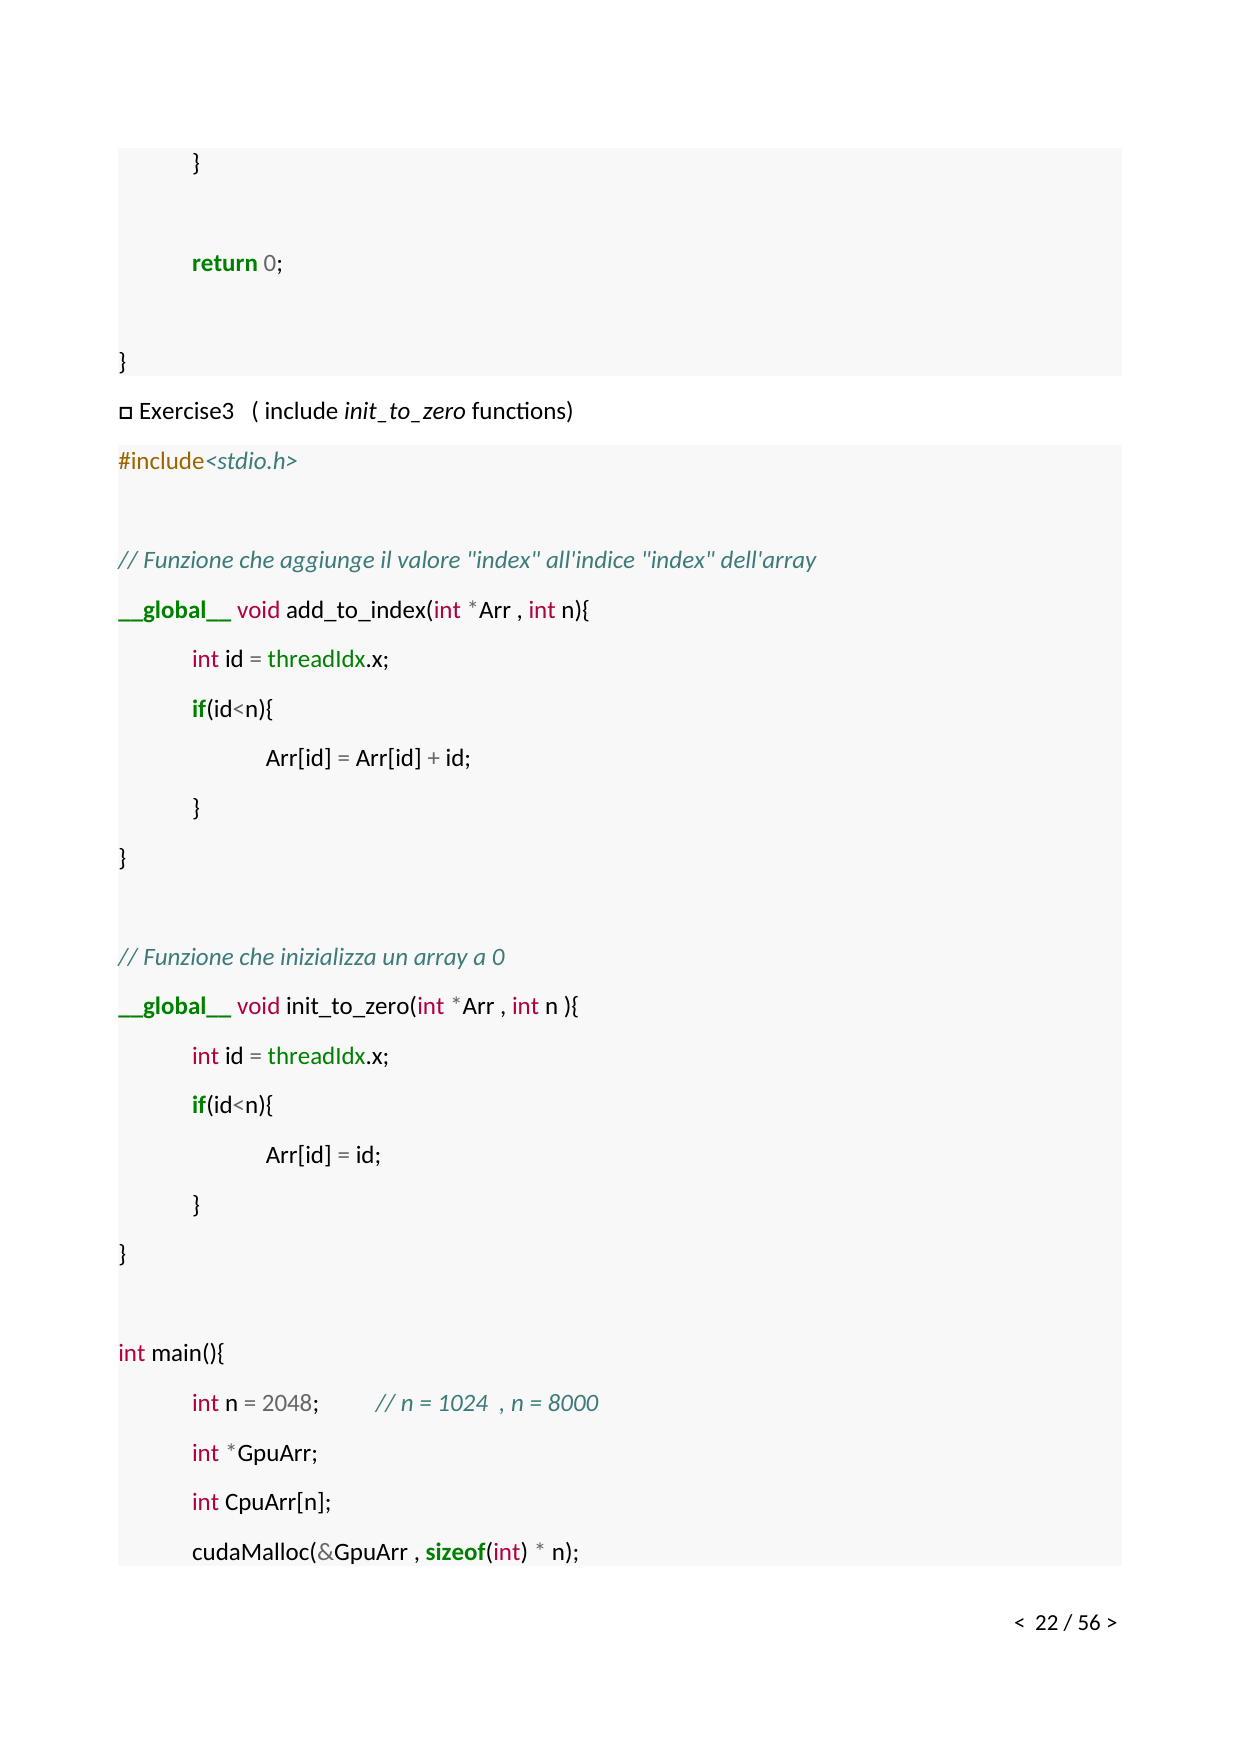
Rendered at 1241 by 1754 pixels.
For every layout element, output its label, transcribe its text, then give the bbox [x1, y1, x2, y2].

text __global__ void add_to_index(int *Arr , int n){ [118, 594, 1122, 624]
text } [118, 346, 1122, 376]
text } [118, 842, 1122, 872]
text } [118, 1189, 1122, 1219]
text cudaMalloc(&GpuArr , sizeof(int) * n); [118, 1536, 1122, 1566]
text Arr[id] = Arr[id] + id; [118, 743, 1122, 773]
text Arr[id] = id; [118, 1139, 1122, 1170]
text #include<stdio.h> [118, 445, 1122, 476]
text return 0; [118, 247, 1122, 277]
text int id = threadIdx.x; [118, 1040, 1122, 1071]
text int n = 2048; // n = 1024 , n = 8000 [118, 1387, 1122, 1418]
text int main(){ [118, 1338, 1122, 1368]
text int *GpuArr; [118, 1437, 1122, 1467]
text // Funzione che inizializza un array a 0 [118, 941, 1122, 971]
text // Funzione che aggiunge il valore "index" all'indice "index" dell'array [118, 544, 1122, 575]
text } [118, 792, 1122, 823]
text □ Exercise3 ( include init_to_zero functions) [118, 396, 1122, 426]
text if(id<n){ [118, 693, 1122, 723]
text } [118, 148, 1122, 178]
text } [118, 1238, 1122, 1269]
text int CpuArr[n]; [118, 1486, 1122, 1517]
text __global__ void init_to_zero(int *Arr , int n ){ [118, 991, 1122, 1021]
text if(id<n){ [118, 1090, 1122, 1120]
text int id = threadIdx.x; [118, 643, 1122, 674]
